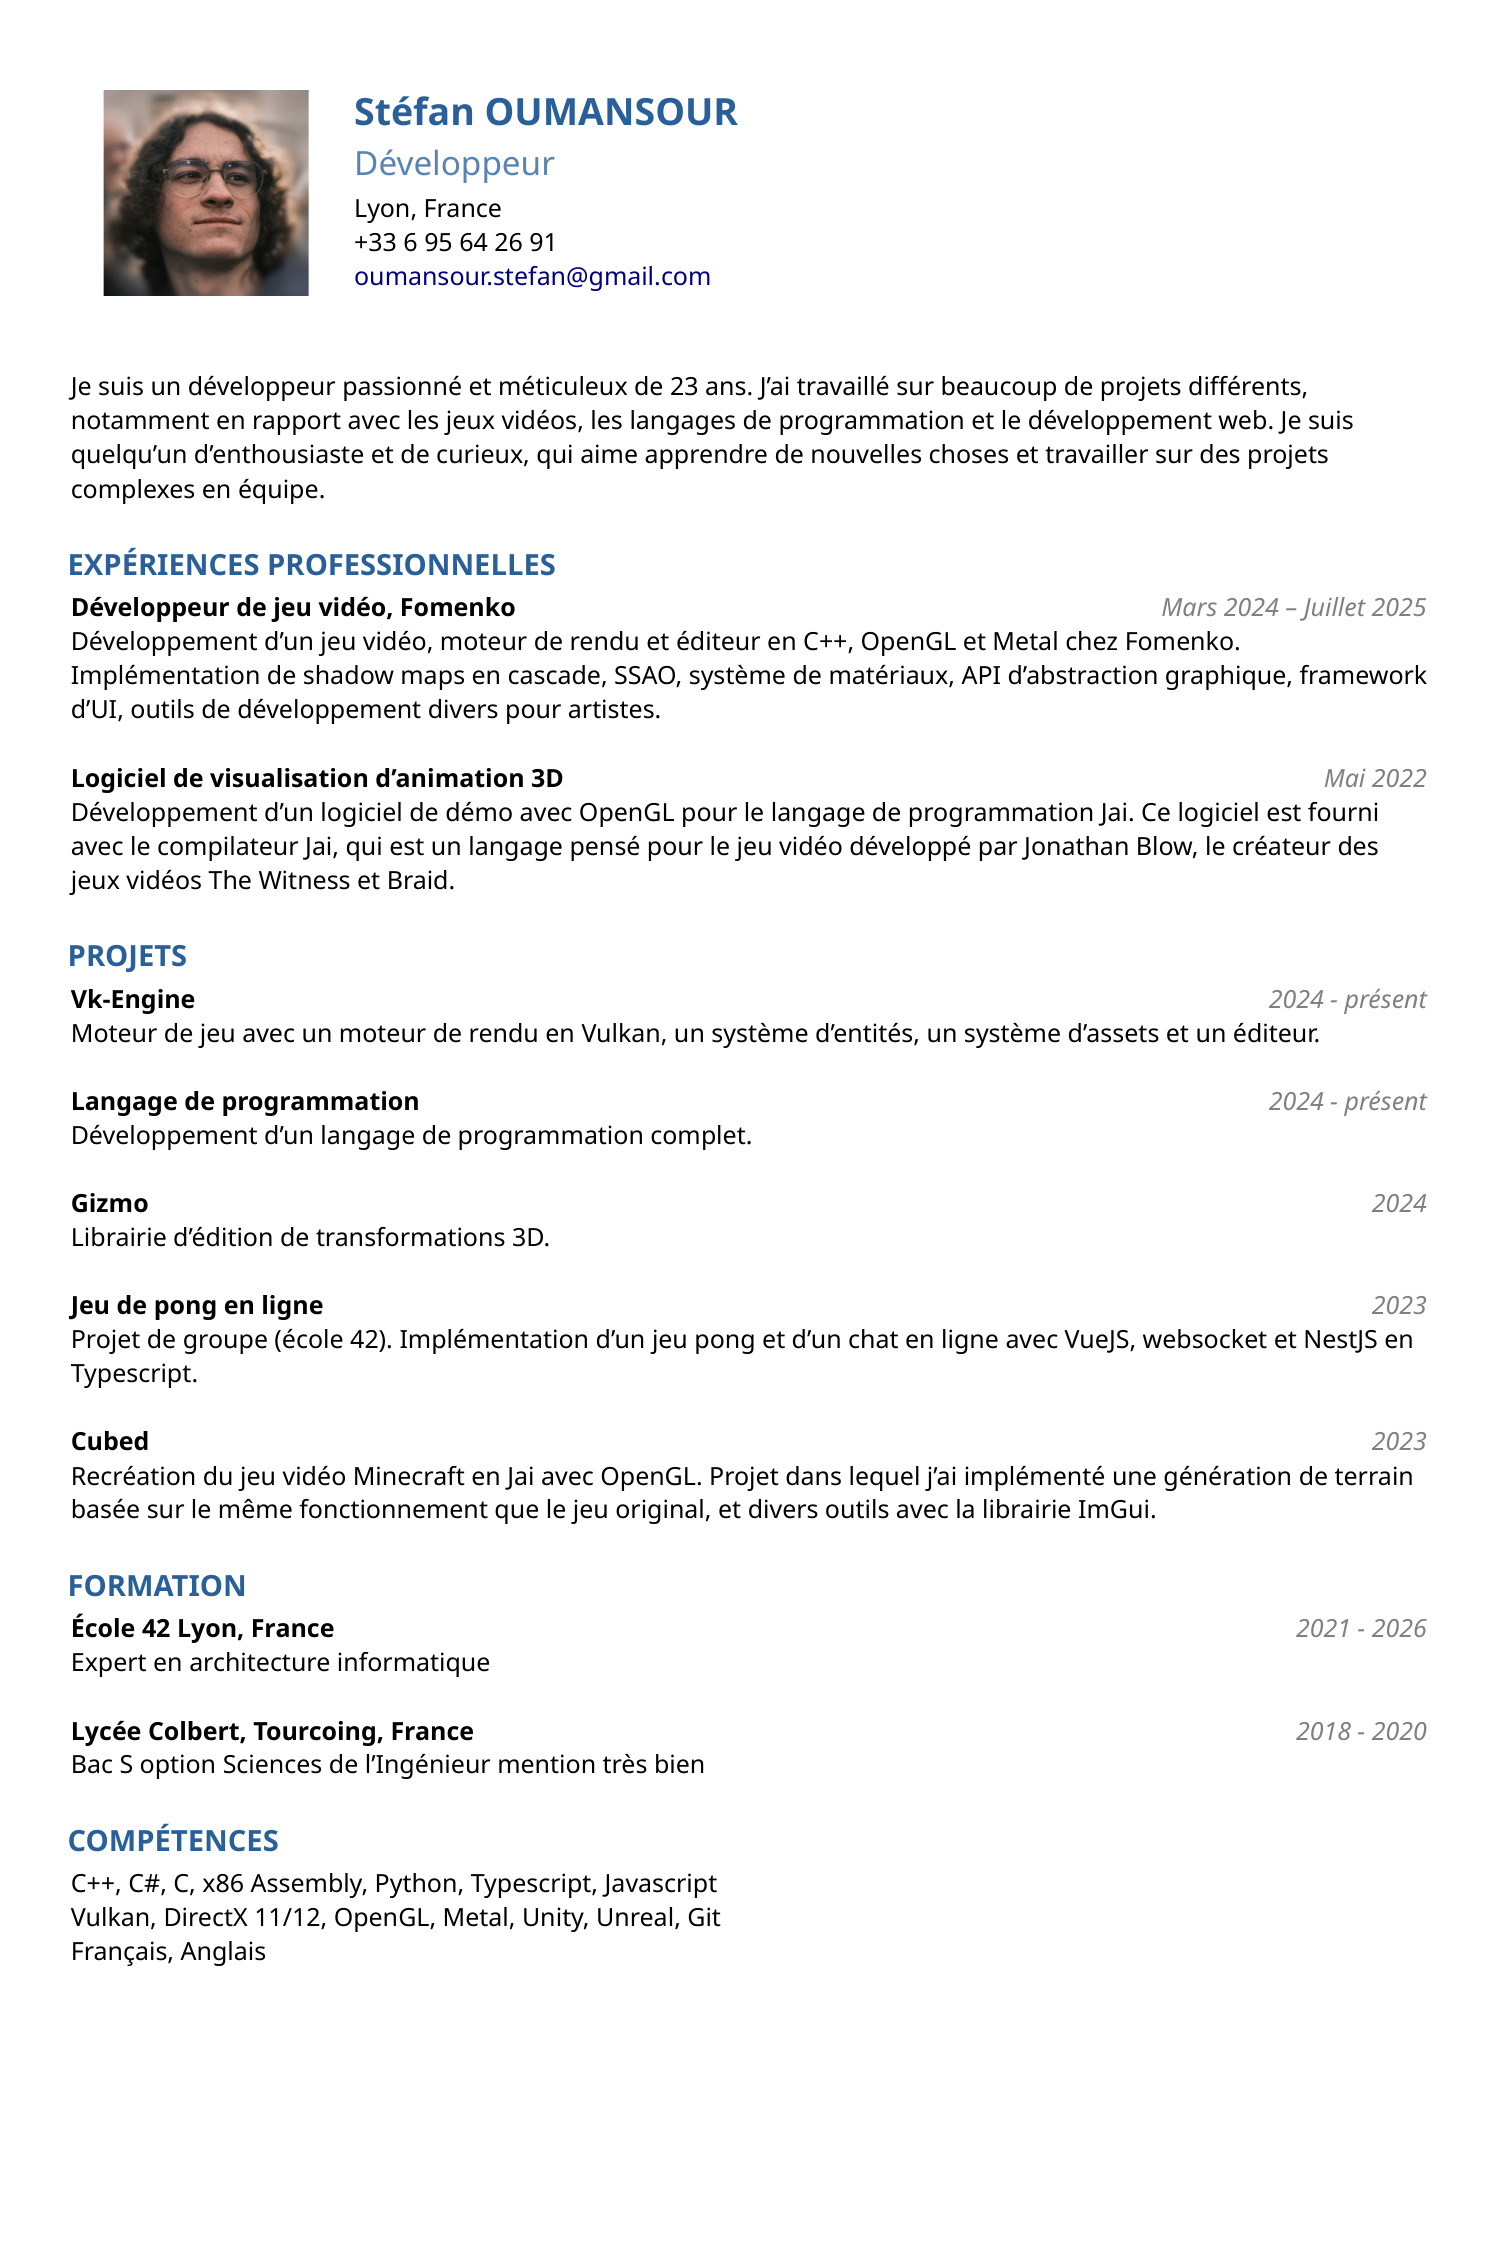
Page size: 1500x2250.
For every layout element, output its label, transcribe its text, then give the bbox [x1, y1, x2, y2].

subtitle PROJETS [67, 936, 1429, 975]
subtitle COMPÉTENCES [67, 1820, 1429, 1860]
table_header [71, 71, 348, 335]
subtitle EXPÉRIENCES PROFESSIONNELLES [67, 544, 1429, 584]
text Développement d’un logiciel de démo avec OpenGL pour le langage de programmation Jai. Ce logiciel est fourni avec le compilateur Jai, qui est un langage pensé pour le jeu vidéo développé par Jonathan Blow, le créateur des jeux vidéos The Witness et Braid. [71, 794, 1429, 897]
table_header Mars 2024 – Juillet 2025 [991, 590, 1429, 624]
table_header Gizmo [71, 1186, 991, 1220]
table_header École 42 Lyon, France [71, 1611, 991, 1645]
text C++, C#, C, x86 Assembly, Python, Typescript, Javascript [71, 1866, 1429, 1900]
picture [103, 90, 309, 296]
text Projet de groupe (école 42). Implémentation d’un jeu pong et d’un chat en ligne avec VueJS, websocket et NestJS en Typescript. [71, 1322, 1429, 1390]
table_header Mai 2022 [991, 760, 1429, 794]
table_header 2023 [991, 1424, 1429, 1458]
text Français, Anglais [71, 1934, 1429, 1968]
table_header Vk-Engine [71, 981, 991, 1015]
table_header Logiciel de visualisation d’animation 3D [71, 760, 991, 794]
table_header Jeu de pong en ligne [71, 1288, 991, 1322]
table_header Lycée Colbert, Tourcoing, France [71, 1713, 991, 1747]
text Moteur de jeu avec un moteur de rendu en Vulkan, un système d’entités, un système d’assets et un éditeur. [71, 1015, 1429, 1049]
text Recréation du jeu vidéo Minecraft en Jai avec OpenGL. Projet dans lequel j’ai implémenté une génération de terrain basée sur le même fonctionnement que le jeu original, et divers outils avec la librairie ImGui. [71, 1458, 1429, 1526]
table_header Langage de programmation [71, 1084, 991, 1117]
table_header Stéfan OUMANSOUR Développeur Lyon, France +33 6 95 64 26 91 oumansour.stefan@gmail.com [348, 71, 1429, 335]
text Expert en architecture informatique [71, 1645, 1429, 1679]
text Développement d’un langage de programmation complet. [71, 1117, 1429, 1152]
subtitle FORMATION [67, 1565, 1429, 1605]
table_header 2018 - 2020 [991, 1713, 1429, 1747]
table_header 2021 - 2026 [991, 1611, 1429, 1645]
table_header Développeur de jeu vidéo, Fomenko [71, 590, 991, 624]
table_header Cubed [71, 1424, 991, 1458]
text Je suis un développeur passionné et méticuleux de 23 ans. J’ai travaillé sur beaucoup de projets différents, notamment en rapport avec les jeux vidéos, les langages de programmation et le développement web. Je suis quelqu’un d’enthousiaste et de curieux, qui aime apprendre de nouvelles choses et travailler sur des projets complexes en équipe. [71, 369, 1429, 505]
text Bac S option Sciences de l’Ingénieur mention très bien [71, 1747, 1429, 1781]
table_header 2024 - présent [991, 1084, 1429, 1117]
table_header 2024 - présent [991, 981, 1429, 1015]
text Librairie d’édition de transformations 3D. [71, 1220, 1429, 1254]
table_header 2023 [991, 1288, 1429, 1322]
text Vulkan, DirectX 11/12, OpenGL, Metal, Unity, Unreal, Git [71, 1900, 1429, 1934]
text Développement d’un jeu vidéo, moteur de rendu et éditeur en C++, OpenGL et Metal chez Fomenko. Implémentation de shadow maps en cascade, SSAO, système de matériaux, API d’abstraction graphique, framework d’UI, outils de développement divers pour artistes. [71, 624, 1429, 726]
table_header 2024 [991, 1186, 1429, 1220]
